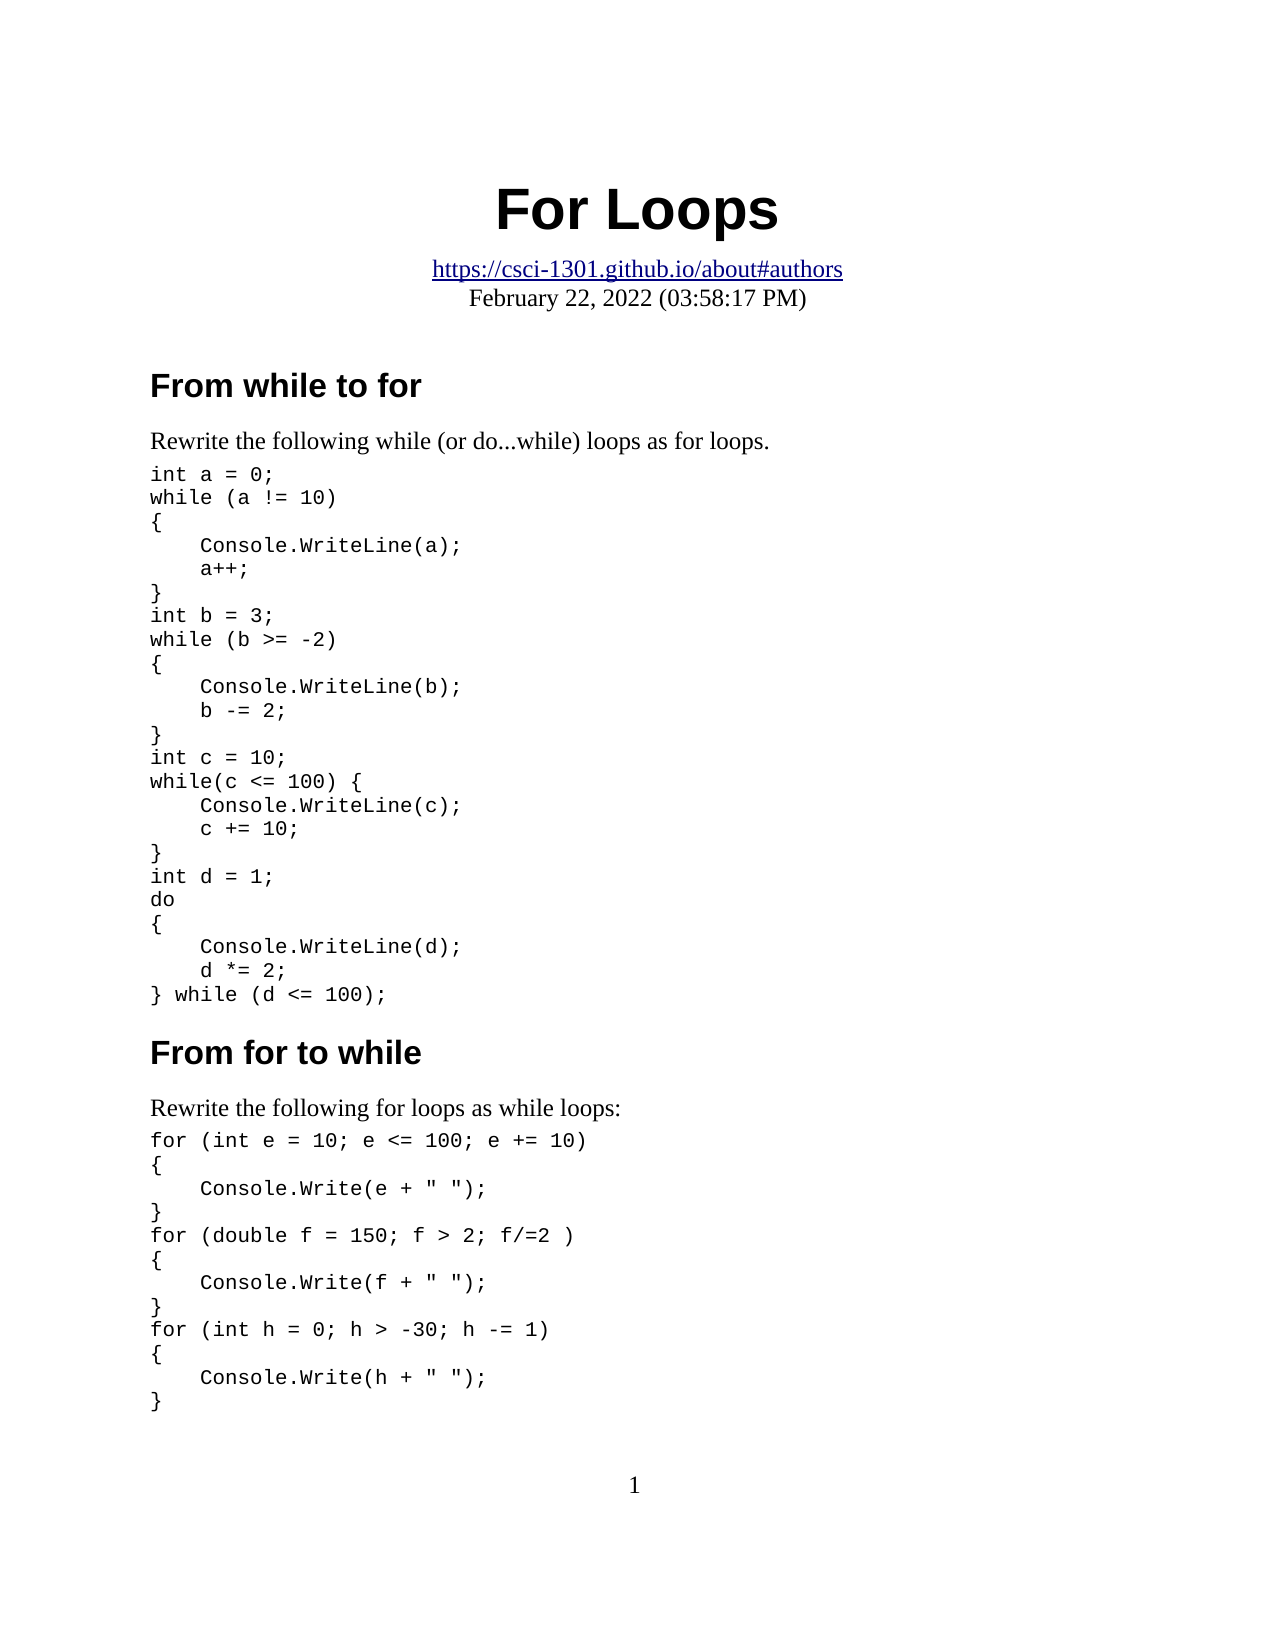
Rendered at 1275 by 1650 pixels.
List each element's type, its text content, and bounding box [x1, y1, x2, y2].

text Rewrite the following for loops as while loops: [150, 1093, 1125, 1121]
text while (b >= -2) [150, 629, 1125, 653]
text } [150, 1390, 1125, 1414]
text while (a != 10) [150, 487, 1125, 511]
title For Loops [150, 175, 1125, 242]
subtitle From while to for [150, 366, 1125, 404]
text while(c <= 100) { [150, 771, 1125, 795]
text Console.Write(h + " "); [150, 1367, 1125, 1390]
text int b = 3; [150, 606, 1125, 629]
text int a = 0; [150, 464, 1125, 487]
subtitle From for to while [150, 1032, 1125, 1071]
text Console.WriteLine(c); [150, 795, 1125, 818]
text do [150, 889, 1125, 913]
text int c = 10; [150, 747, 1125, 771]
text for (int h = 0; h > -30; h -= 1) [150, 1319, 1125, 1343]
text b -= 2; [150, 700, 1125, 724]
text { [150, 1248, 1125, 1272]
text Console.Write(e + " "); [150, 1178, 1125, 1201]
text for (double f = 150; f > 2; f/=2 ) [150, 1225, 1125, 1248]
text a++; [150, 558, 1125, 582]
text d *= 2; [150, 960, 1125, 984]
text { [150, 1154, 1125, 1178]
text for (int e = 10; e <= 100; e += 10) [150, 1130, 1125, 1154]
text February 22, 2022 (03:58:17 PM) [150, 283, 1125, 312]
text { [150, 1343, 1125, 1367]
text } [150, 1296, 1125, 1319]
text } while (d <= 100); [150, 984, 1125, 1007]
text { [150, 653, 1125, 676]
text } [150, 724, 1125, 747]
text Console.WriteLine(a); [150, 534, 1125, 558]
text } [150, 582, 1125, 606]
text int d = 1; [150, 866, 1125, 889]
text } [150, 842, 1125, 866]
text Console.WriteLine(b); [150, 676, 1125, 700]
text } [150, 1201, 1125, 1225]
text Console.Write(f + " "); [150, 1272, 1125, 1296]
text Console.WriteLine(d); [150, 937, 1125, 960]
text https://csci-1301.github.io/about#authors [150, 254, 1125, 283]
text { [150, 511, 1125, 534]
text Rewrite the following while (or do...while) loops as for loops. [150, 426, 1125, 455]
text c += 10; [150, 818, 1125, 842]
text { [150, 913, 1125, 937]
